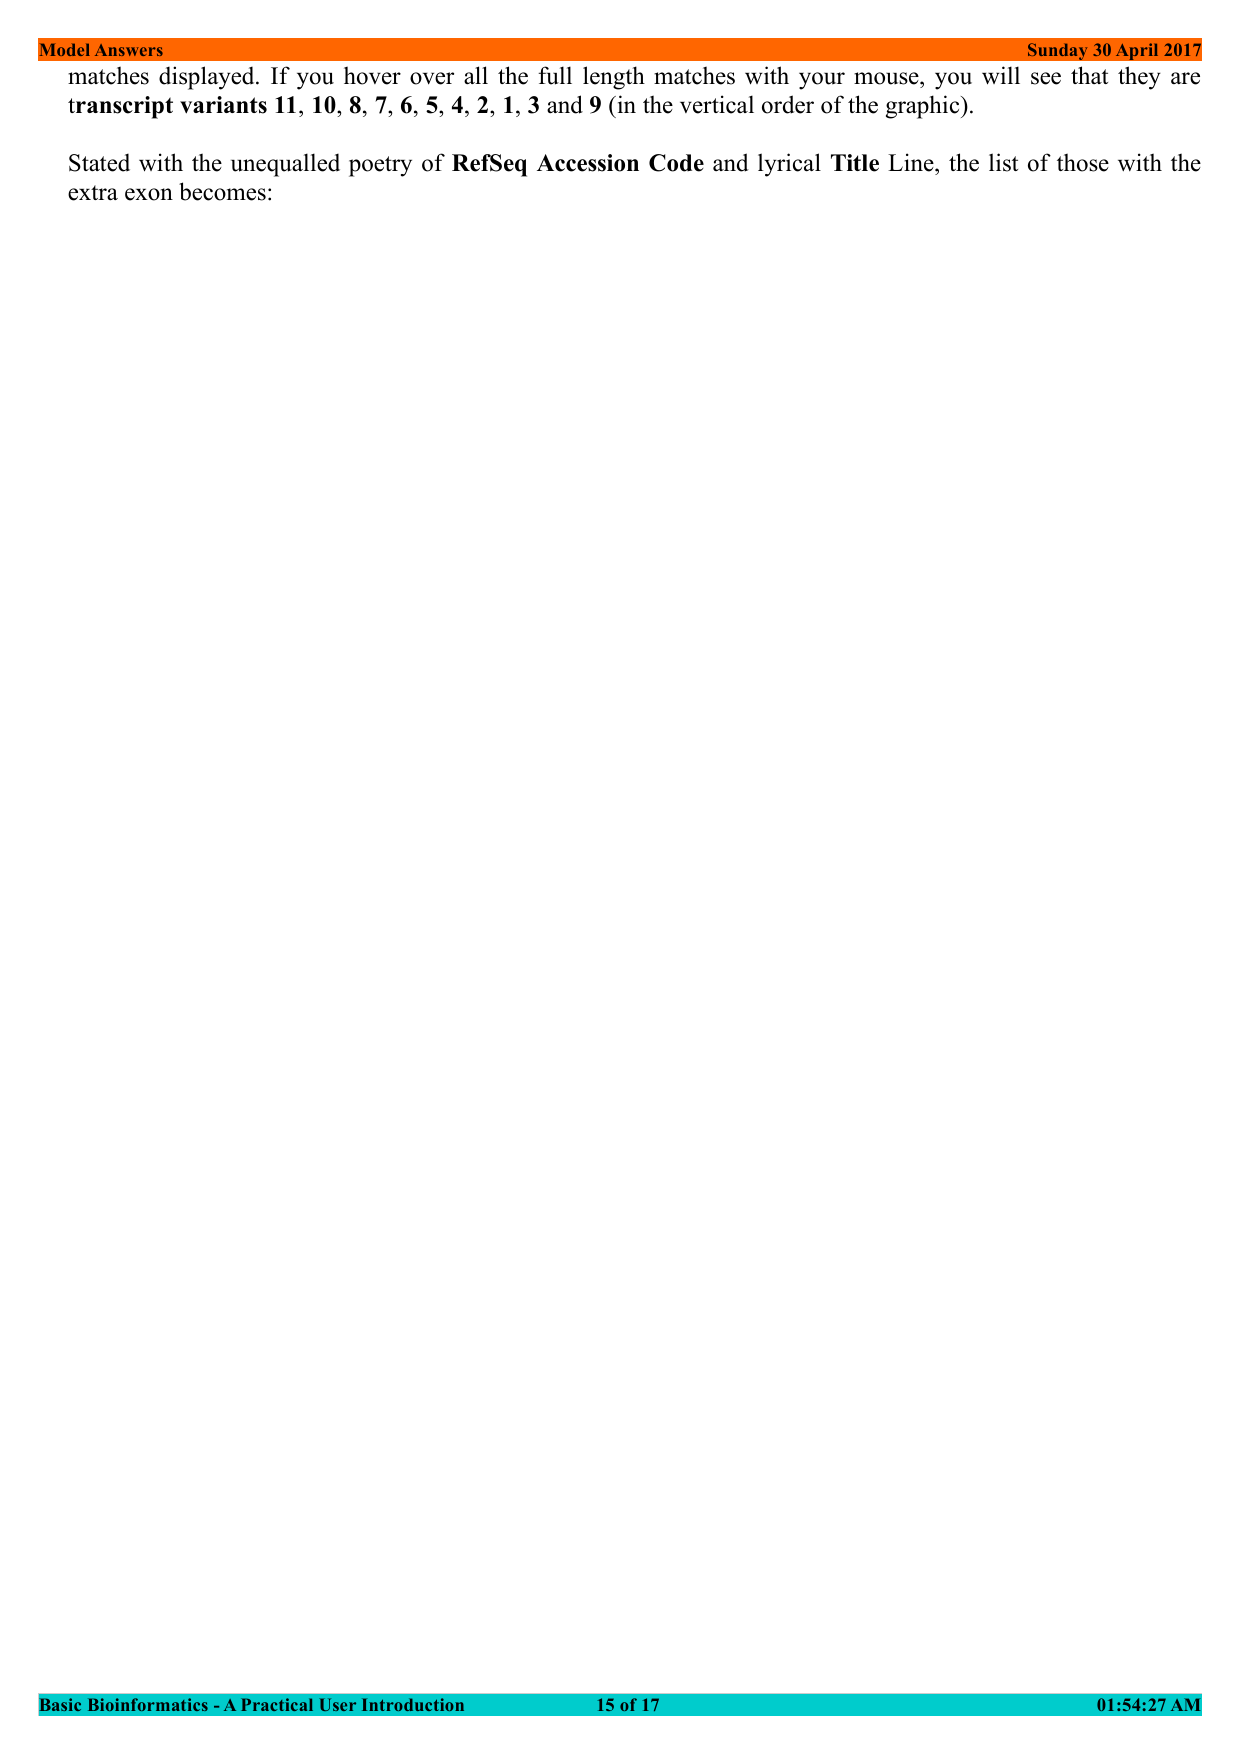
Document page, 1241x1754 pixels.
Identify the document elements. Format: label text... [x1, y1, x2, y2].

text Stated with the unequalled poetry of RefSeq Accession Code and lyrical Title Line, the list of those with the extra exon becomes: [68, 148, 1202, 206]
text matches displayed. If you hover over all the full length matches with your mouse, you will see that they are transcript variants 11, 10, 8, 7, 6, 5, 4, 2, 1, 3 and 9 (in the vertical order of the graphic). [68, 61, 1202, 119]
